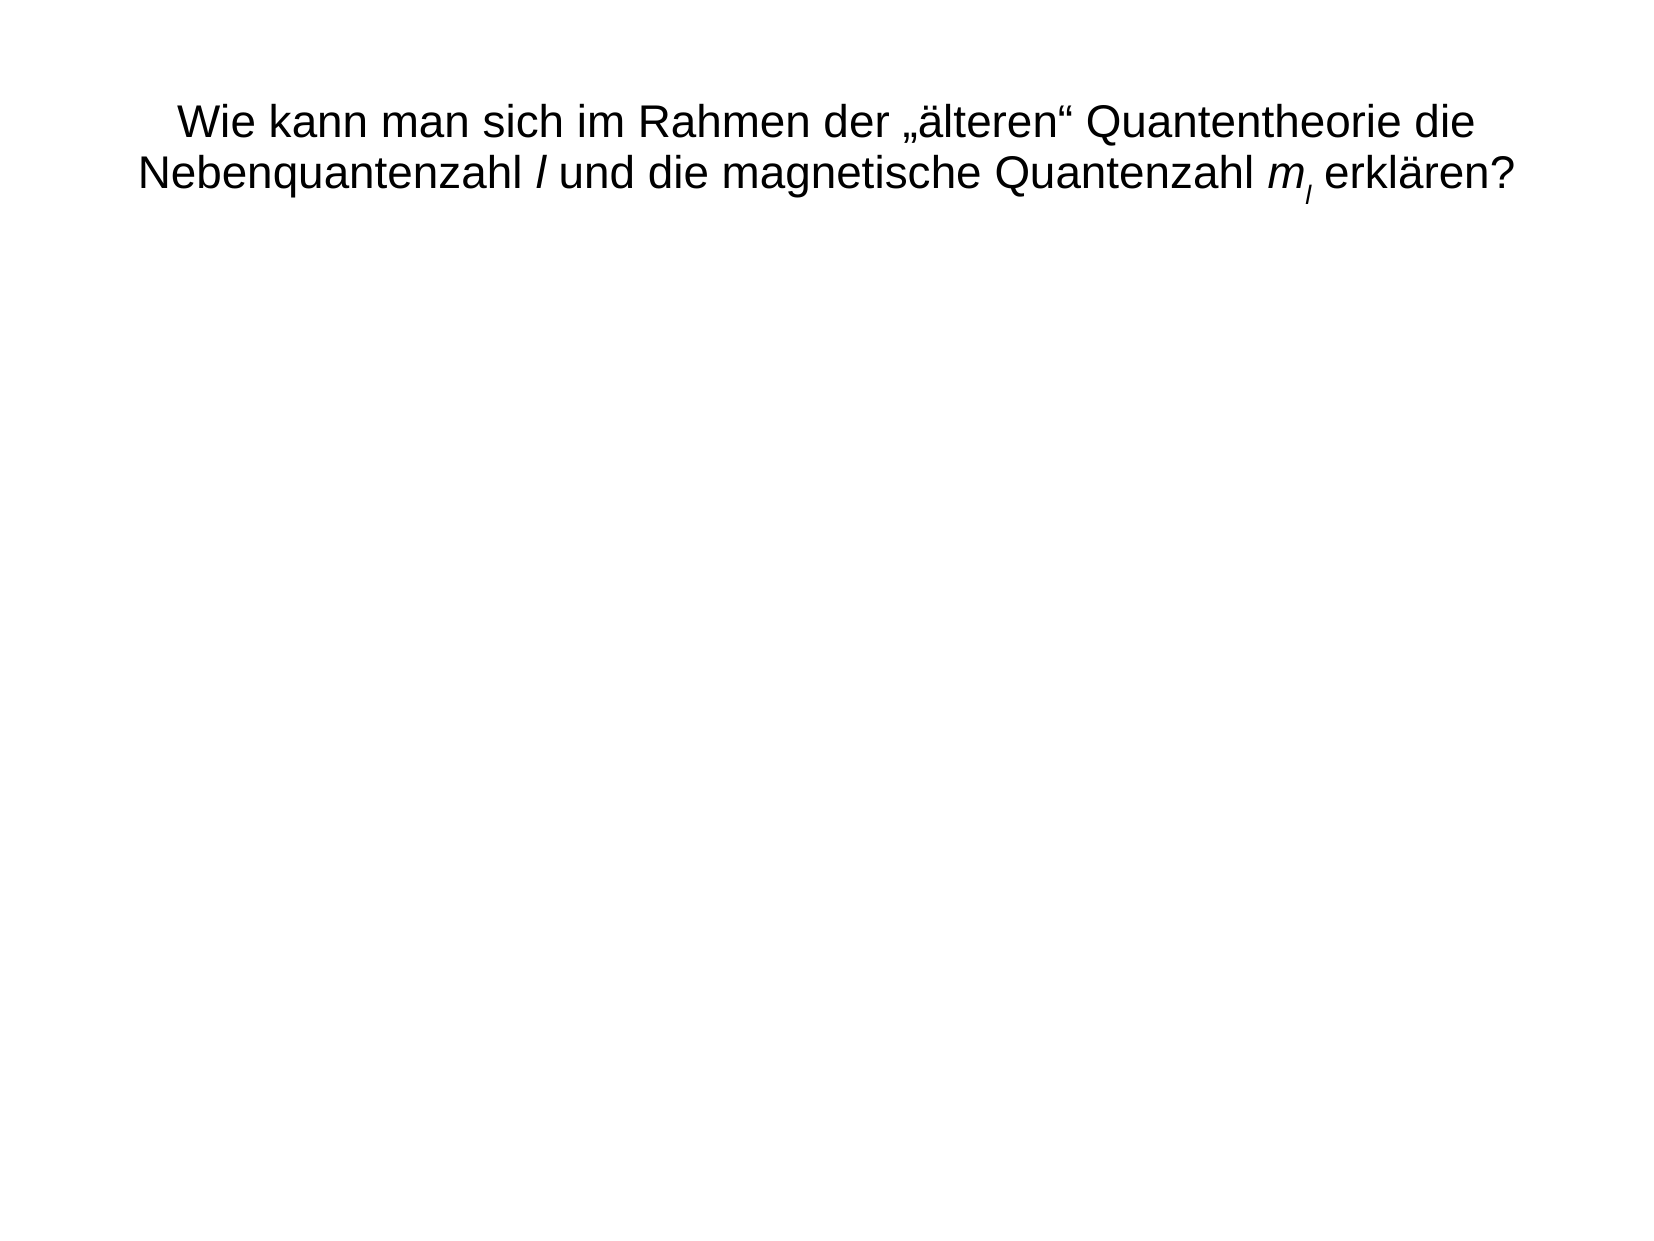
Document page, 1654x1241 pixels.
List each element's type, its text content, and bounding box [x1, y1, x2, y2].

title Wie kann man sich im Rahmen der „älteren“ Quantentheorie die Nebenquantenzahl l und die magnetische Quantenzahl ml erklären? [82, 49, 1571, 257]
